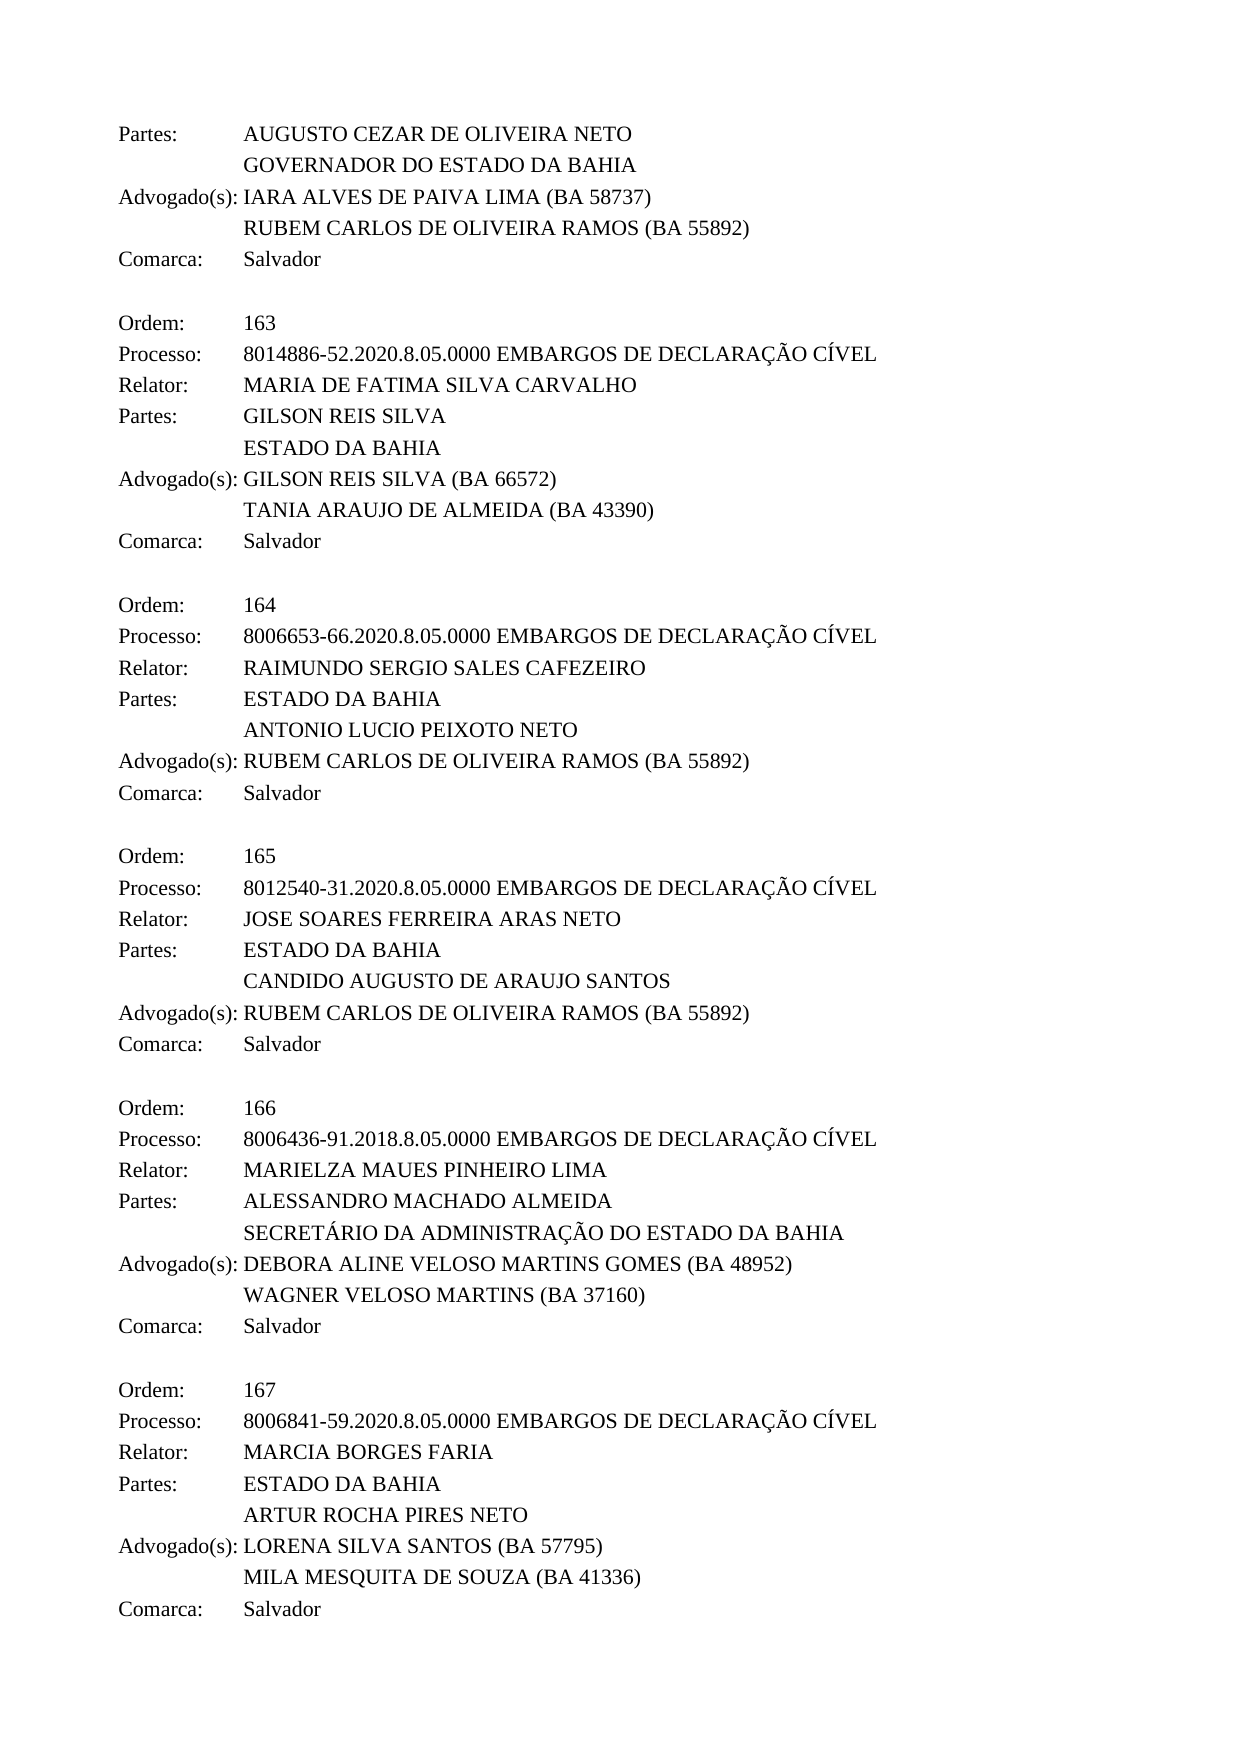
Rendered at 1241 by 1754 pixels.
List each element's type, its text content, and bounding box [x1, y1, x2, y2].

table_cell 8006653-66.2020.8.05.0000 EMBARGOS DE DECLARAÇÃO CÍVEL [243, 620, 1240, 652]
table_cell RUBEM CARLOS DE OLIVEIRA RAMOS (BA 55892) [243, 745, 1240, 777]
table_cell Relator: [118, 369, 243, 401]
table_cell [118, 494, 243, 526]
table_header Ordem: [118, 1091, 243, 1123]
table_cell Salvador [243, 1310, 1240, 1341]
table_cell MARCIA BORGES FARIA [243, 1436, 1240, 1468]
table_cell Partes: [118, 683, 243, 714]
table_cell Processo: [118, 1405, 243, 1436]
table_cell [118, 1499, 243, 1530]
table_cell Partes: [118, 401, 243, 432]
table_cell Relator: [118, 1154, 243, 1185]
table_cell CANDIDO AUGUSTO DE ARAUJO SANTOS [243, 965, 1240, 997]
table_cell WAGNER VELOSO MARTINS (BA 37160) [243, 1279, 1240, 1310]
table_cell ANTONIO LUCIO PEIXOTO NETO [243, 714, 1240, 745]
table_cell Processo: [118, 620, 243, 652]
table_cell [118, 1561, 243, 1593]
table_header Ordem: [118, 589, 243, 620]
table_cell 8014886-52.2020.8.05.0000 EMBARGOS DE DECLARAÇÃO CÍVEL [243, 338, 1240, 369]
table_cell Salvador [243, 1593, 1240, 1624]
table_cell GOVERNADOR DO ESTADO DA BAHIA [243, 149, 1240, 181]
table_header Ordem: [118, 1374, 243, 1405]
table_cell Comarca: [118, 243, 243, 274]
table_cell ESTADO DA BAHIA [243, 934, 1240, 965]
table_cell 8006841-59.2020.8.05.0000 EMBARGOS DE DECLARAÇÃO CÍVEL [243, 1405, 1240, 1436]
table_header 166 [243, 1091, 1240, 1123]
table_cell ESTADO DA BAHIA [243, 432, 1240, 463]
table_cell TANIA ARAUJO DE ALMEIDA (BA 43390) [243, 494, 1240, 526]
table_cell Comarca: [118, 526, 243, 557]
table_cell Advogado(s): [118, 181, 243, 212]
table_cell [118, 714, 243, 745]
table_cell RUBEM CARLOS DE OLIVEIRA RAMOS (BA 55892) [243, 212, 1240, 243]
table_cell Relator: [118, 1436, 243, 1468]
table_cell Salvador [243, 1028, 1240, 1059]
table_header 165 [243, 840, 1240, 872]
table_cell Processo: [118, 338, 243, 369]
table_cell Partes: [118, 118, 243, 149]
table_cell [118, 1279, 243, 1310]
table_cell MARIELZA MAUES PINHEIRO LIMA [243, 1154, 1240, 1185]
table_cell Partes: [118, 1468, 243, 1499]
table_cell SECRETÁRIO DA ADMINISTRAÇÃO DO ESTADO DA BAHIA [243, 1216, 1240, 1248]
table_cell Advogado(s): [118, 997, 243, 1028]
table_cell Processo: [118, 872, 243, 903]
table_cell Salvador [243, 777, 1240, 808]
table_cell RAIMUNDO SERGIO SALES CAFEZEIRO [243, 652, 1240, 683]
table_cell [118, 212, 243, 243]
table_cell Relator: [118, 903, 243, 934]
table_cell Partes: [118, 1185, 243, 1216]
table_cell LORENA SILVA SANTOS (BA 57795) [243, 1530, 1240, 1561]
table_cell IARA ALVES DE PAIVA LIMA (BA 58737) [243, 181, 1240, 212]
table_cell 8012540-31.2020.8.05.0000 EMBARGOS DE DECLARAÇÃO CÍVEL [243, 872, 1240, 903]
table_cell [118, 432, 243, 463]
table_cell Advogado(s): [118, 1530, 243, 1561]
table_cell [118, 149, 243, 181]
table_cell Processo: [118, 1123, 243, 1154]
table_cell ALESSANDRO MACHADO ALMEIDA [243, 1185, 1240, 1216]
table_cell GILSON REIS SILVA [243, 401, 1240, 432]
table_header 163 [243, 307, 1240, 338]
table_cell JOSE SOARES FERREIRA ARAS NETO [243, 903, 1240, 934]
table_cell DEBORA ALINE VELOSO MARTINS GOMES (BA 48952) [243, 1248, 1240, 1279]
table_cell ESTADO DA BAHIA [243, 683, 1240, 714]
table_cell MILA MESQUITA DE SOUZA (BA 41336) [243, 1561, 1240, 1593]
table_cell Salvador [243, 243, 1240, 274]
table_header 167 [243, 1374, 1240, 1405]
table_header 164 [243, 589, 1240, 620]
table_cell ARTUR ROCHA PIRES NETO [243, 1499, 1240, 1530]
table_cell Advogado(s): [118, 463, 243, 494]
table_cell RUBEM CARLOS DE OLIVEIRA RAMOS (BA 55892) [243, 997, 1240, 1028]
table_header Ordem: [118, 307, 243, 338]
table_cell Advogado(s): [118, 1248, 243, 1279]
table_cell Partes: [118, 934, 243, 965]
table_cell Relator: [118, 652, 243, 683]
table_cell Salvador [243, 526, 1240, 557]
table_cell [118, 965, 243, 997]
table_cell 8006436-91.2018.8.05.0000 EMBARGOS DE DECLARAÇÃO CÍVEL [243, 1123, 1240, 1154]
table_cell Comarca: [118, 777, 243, 808]
table_cell AUGUSTO CEZAR DE OLIVEIRA NETO [243, 118, 1240, 149]
table_cell MARIA DE FATIMA SILVA CARVALHO [243, 369, 1240, 401]
table_cell Advogado(s): [118, 745, 243, 777]
table_header Ordem: [118, 840, 243, 872]
table_cell Comarca: [118, 1310, 243, 1341]
table_cell ESTADO DA BAHIA [243, 1468, 1240, 1499]
table_cell [118, 1216, 243, 1248]
table_cell Comarca: [118, 1593, 243, 1624]
table_cell GILSON REIS SILVA (BA 66572) [243, 463, 1240, 494]
table_cell Comarca: [118, 1028, 243, 1059]
